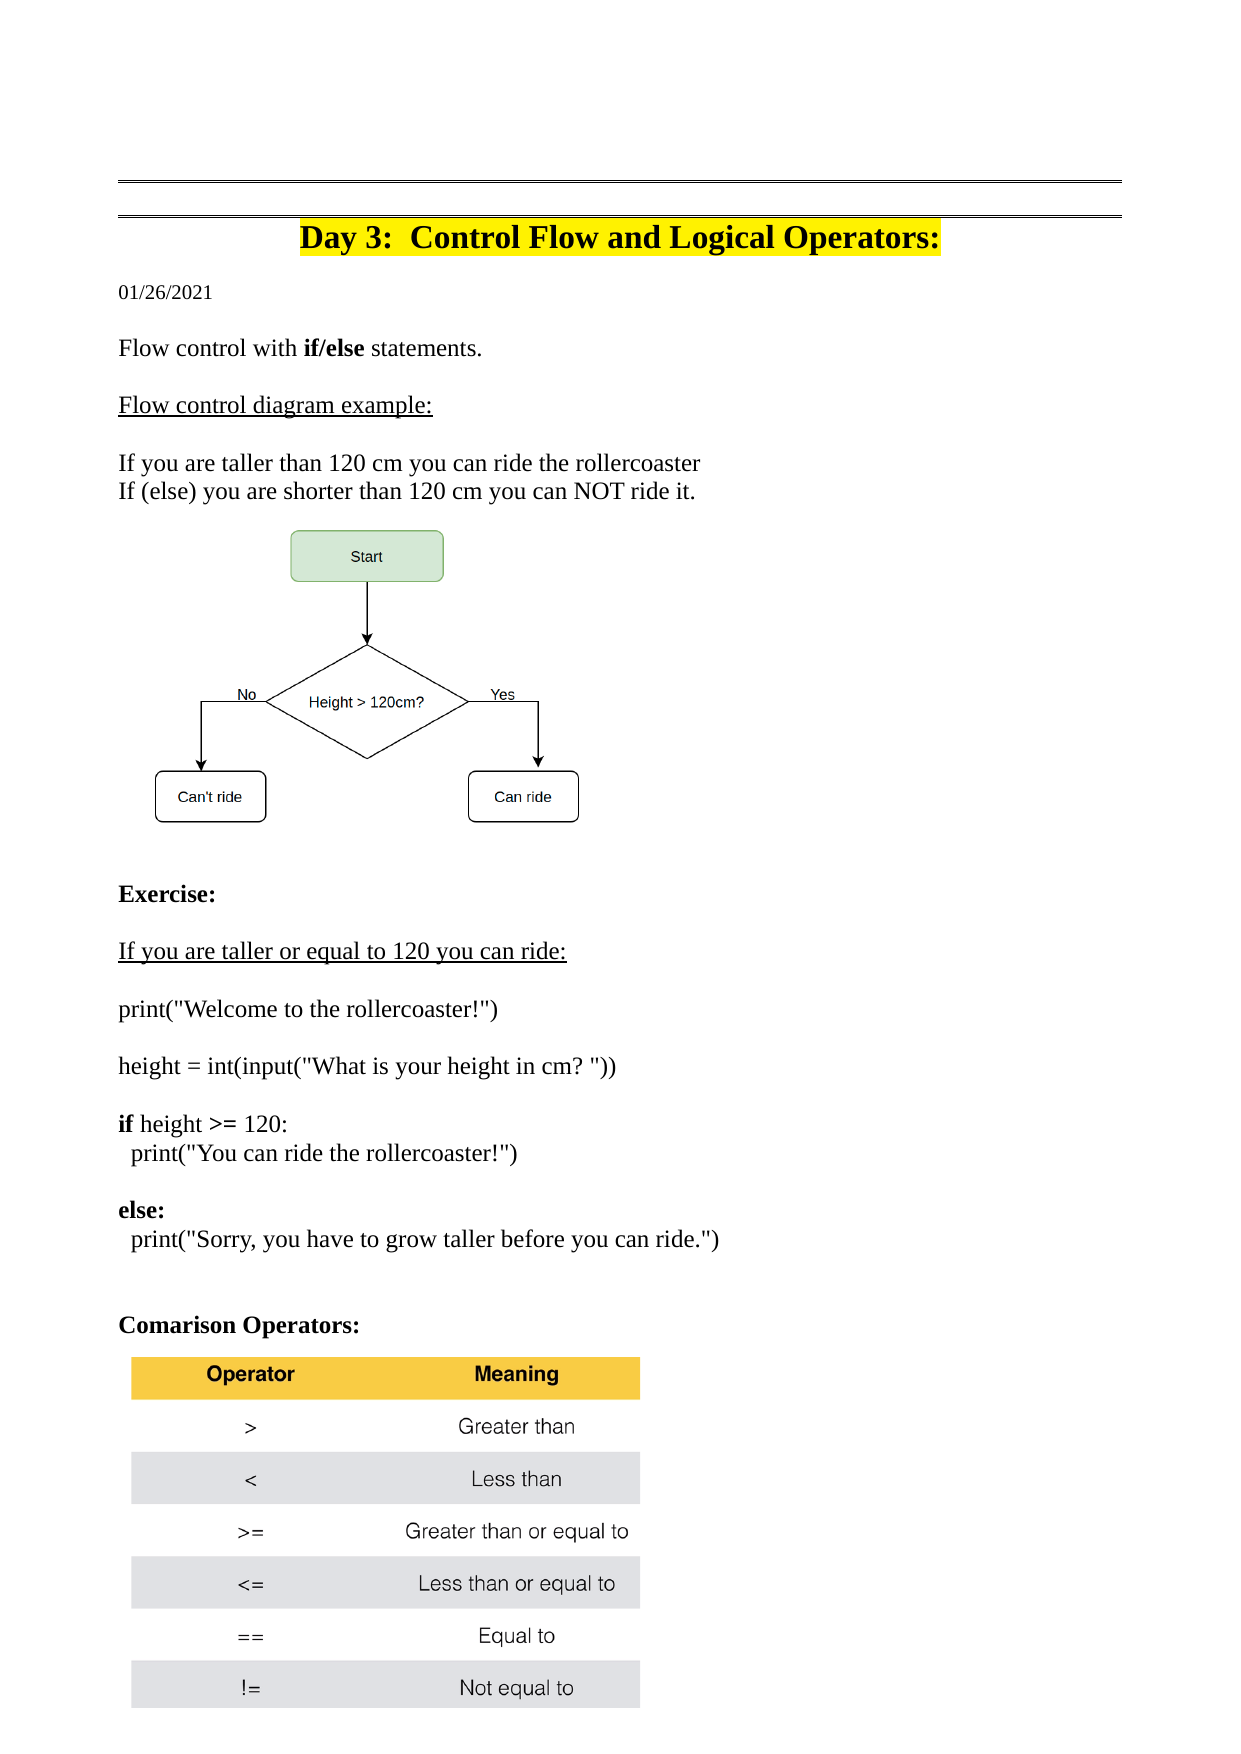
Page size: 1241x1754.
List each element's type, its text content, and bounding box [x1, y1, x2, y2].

text Flow control diagram example: [118, 390, 1122, 419]
text height = int(input("What is your height in cm? ")) [118, 1051, 1122, 1080]
text If you are taller or equal to 120 you can ride: [118, 936, 1122, 965]
text If you are taller than 120 cm you can ride the rollercoaster [118, 448, 1122, 476]
text print("Sorry, you have to grow taller before you can ride.") [118, 1224, 1122, 1253]
text Day 3: Control Flow and Logical Operators: [118, 218, 1122, 256]
text print("You can ride the rollercoaster!") [118, 1138, 1122, 1166]
text Flow control with if/else statements. [118, 333, 1122, 361]
text Comarison Operators: [118, 1310, 1122, 1339]
text else: [118, 1195, 1122, 1224]
picture [127, 528, 591, 826]
text 01/26/2021 [118, 280, 1122, 304]
picture [131, 1357, 641, 1708]
text if height >= 120: [118, 1109, 1122, 1138]
text Exercise: [118, 879, 1122, 908]
text print("Welcome to the rollercoaster!") [118, 994, 1122, 1023]
text If (else) you are shorter than 120 cm you can NOT ride it. [118, 476, 1122, 505]
